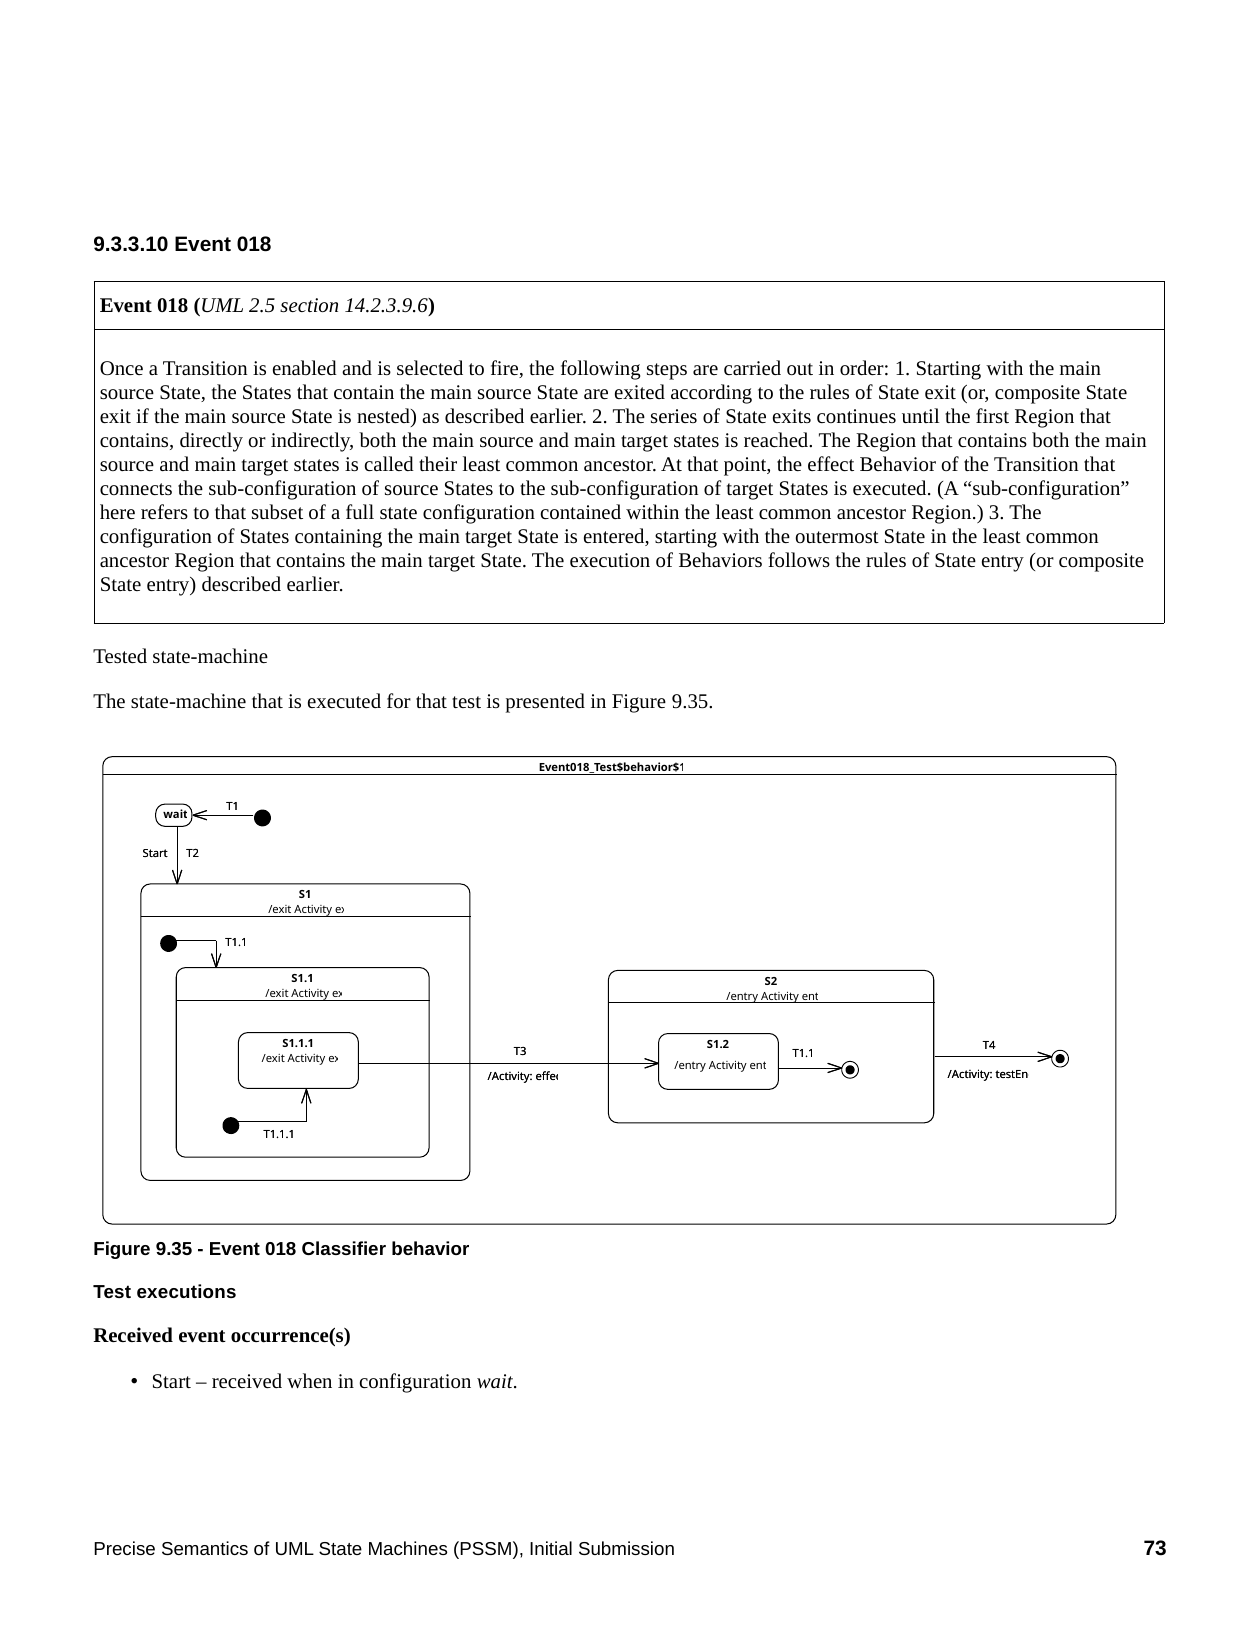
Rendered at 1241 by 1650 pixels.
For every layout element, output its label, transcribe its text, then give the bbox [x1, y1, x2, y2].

subtitle Event 018 [93, 231, 1164, 256]
table_cell Once a Transition is enabled and is selected to fire, the following steps are carried out in order: 1. Starting with the main source State, the States that contain the main source State are exited according to the rules of State exit (or, composite State exit if the main source State is nested) as described earlier. 2. The series of State exits continues until the first Region that contains, directly or indirectly, both the main source and main target states is reached. The Region that contains both the main source and main target states is called their least common ancestor. At that point, the effect Behavior of the Transition that connects the sub-configuration of source States to the sub-configuration of target States is executed. (A “sub-configuration” here refers to that subset of a full state configuration contained within the least common ancestor Region.) 3. The configuration of States containing the main target State is entered, starting with the outermost State in the least common ancestor Region that contains the main target State. The execution of Behaviors follows the rules of State entry (or composite State entry) described earlier. [95, 330, 1164, 623]
subtitle Test executions [93, 734, 1164, 1302]
text Received event occurrence(s) [93, 1323, 1164, 1347]
text The state-machine that is executed for that test is presented in Figure 9.35. [93, 689, 1164, 713]
text Tested state-machine [93, 644, 1164, 668]
table_header Event 018 (UML 2.5 section 14.2.3.9.6) [95, 282, 1164, 329]
text Figure 9.35 - Event 018 Classifier behavior [93, 747, 1127, 1259]
list Start – received when in configuration wait. [131, 1368, 1164, 1393]
